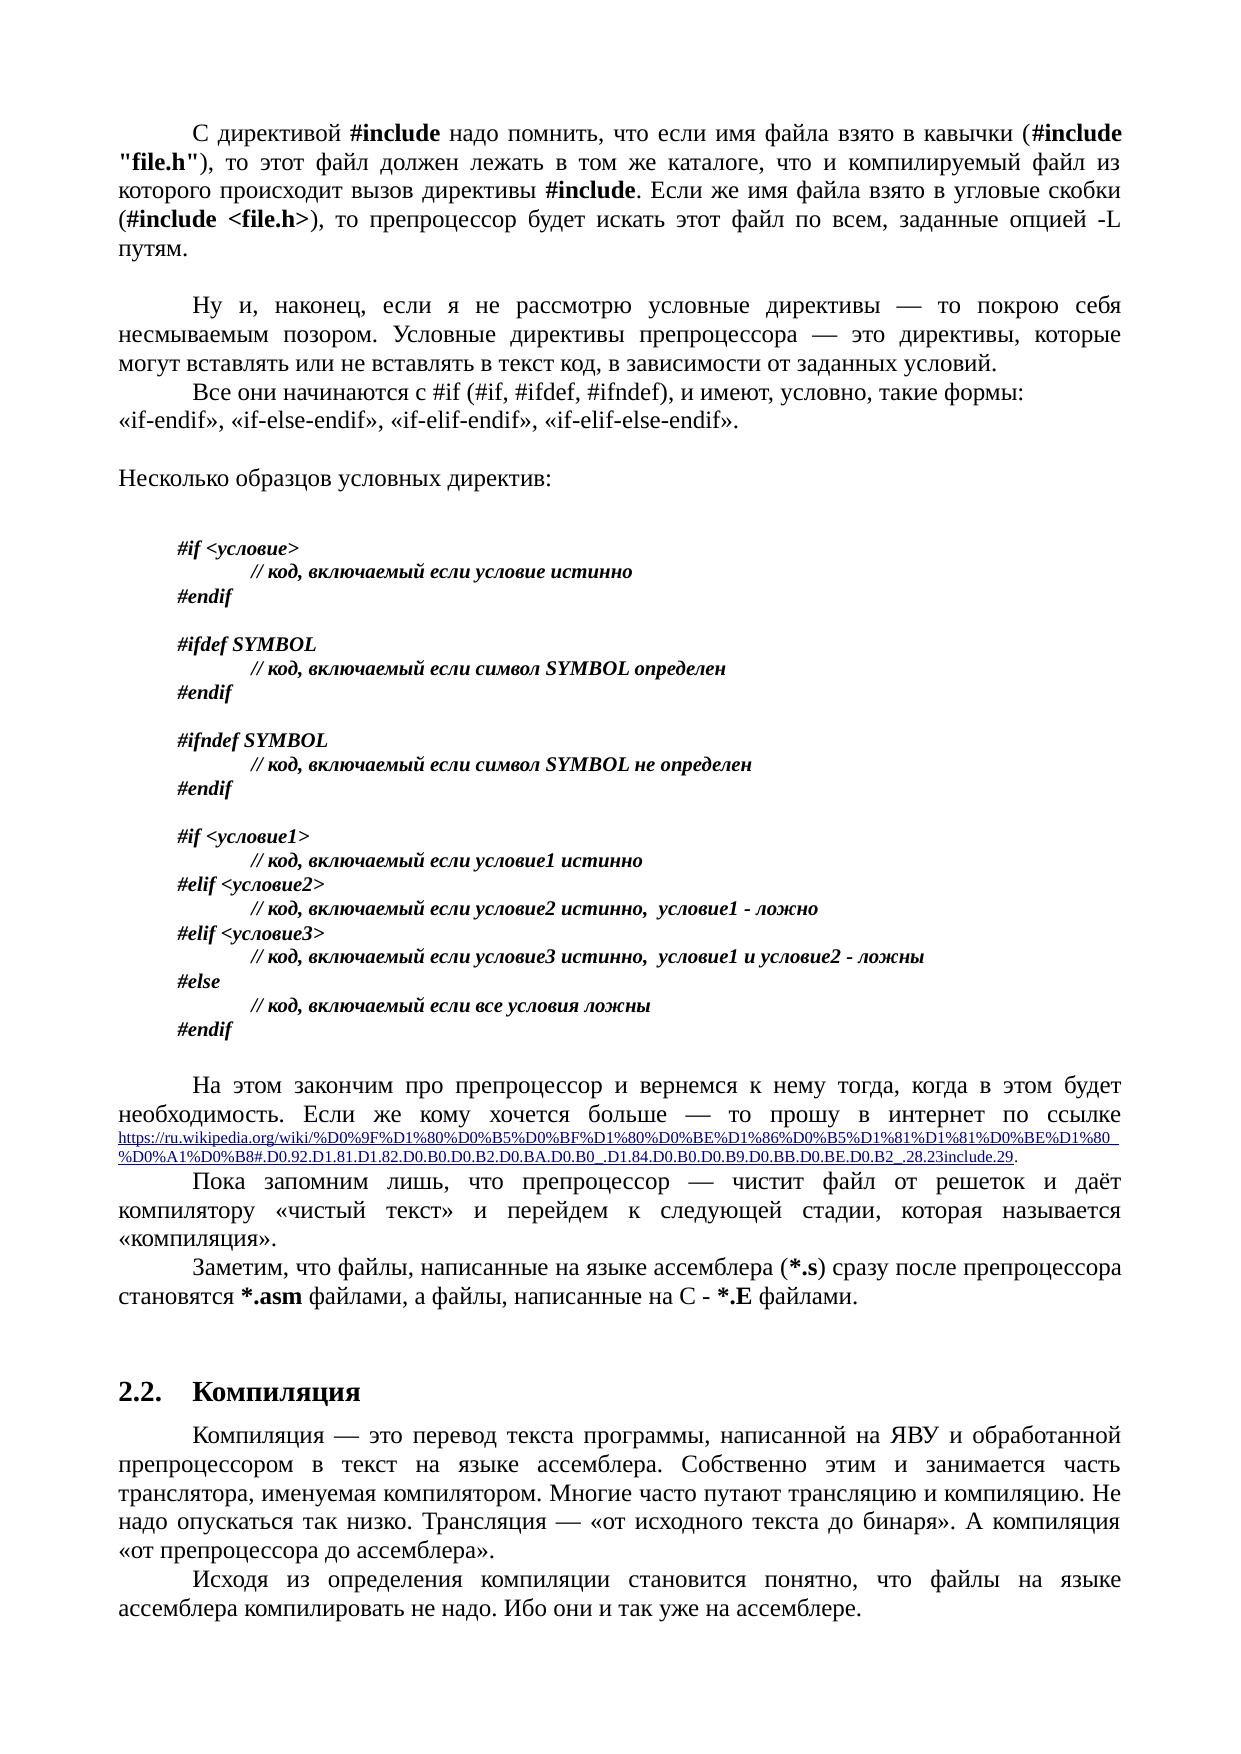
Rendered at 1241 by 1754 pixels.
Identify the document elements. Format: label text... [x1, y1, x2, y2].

subtitle Компиляция [118, 1374, 1122, 1408]
text // код, включаемый если условие1 истинно [177, 848, 945, 872]
text Заметим, что файлы, написанные на языке ассемблера (*.s) сразу после препроцессора становятся *.asm файлами, а файлы, написанные на C - *.E файлами. [118, 1252, 1122, 1310]
text Ну и, наконец, если я не рассмотрю условные директивы — то покрою себя несмываемым позором. Условные директивы препроцессора — это директивы, которые могут вставлять или не вставлять в текст код, в зависимости от заданных условий. [118, 291, 1122, 377]
text // код, включаемый если символ SYMBOL не определен [177, 752, 945, 776]
text #endif [177, 776, 945, 800]
text Исходя из определения компиляции становится понятно, что файлы на языке ассемблера компилировать не надо. Ибо они и так уже на ассемблере. [118, 1564, 1122, 1621]
text // код, включаемый если символ SYMBOL определен [177, 656, 945, 680]
text #if <условие1> [177, 824, 945, 848]
text #if <условие> [177, 535, 945, 559]
text Компиляция — это перевод текста программы, написанной на ЯВУ и обработанной препроцессором в текст на языке ассемблера. Собственно этим и занимается часть транслятора, именуемая компилятором. Многие часто путают трансляцию и компиляцию. Не надо опускаться так низко. Трансляция — «от исходного текста до бинаря». А компиляция «от препроцессора до ассемблера». [118, 1420, 1122, 1564]
text «if-endif», «if-else-endif», «if-elif-endif», «if-elif-else-endif». [118, 406, 1122, 434]
text #ifdef SYMBOL [177, 632, 945, 656]
text // код, включаемый если условие3 истинно, условие1 и условие2 - ложны [177, 944, 945, 968]
text С директивой #include надо помнить, что если имя файла взято в кавычки (#include "file.h"), то этот файл должен лежать в том же каталоге, что и компилируемый файл из которого происходит вызов директивы #include. Если же имя файла взято в угловые скобки (#include <file.h>), то препроцессор будет искать этот файл по всем, заданные опцией -L путям. [118, 118, 1122, 262]
text // код, включаемый если условие2 истинно, условие1 - ложно [177, 896, 945, 920]
text #ifndef SYMBOL [177, 728, 945, 752]
text На этом закончим про препроцессор и вернемся к нему тогда, когда в этом будет необходимость. Если же кому хочется больше — то прошу в интернет по ссылке https://ru.wikipedia.org/wiki/%D0%9F%D1%80%D0%B5%D0%BF%D1%80%D0%BE%D1%86%D0%B5%D1%81%D1%81%D0%BE%D1%80_%D0%A1%D0%B8#.D0.92.D1.81.D1.82.D0.B0.D0.B2.D0.BA.D0.B0_.D1.84.D0.B0.D0.B9.D0.BB.D0.BE.D0.B2_.28.23include.29. [118, 1070, 1122, 1166]
text // код, включаемый если все условия ложны [177, 993, 945, 1017]
text Пока запомним лишь, что препроцессор — чистит файл от решеток и даёт компилятору «чистый текст» и перейдем к следующей стадии, которая называется «компиляция». [118, 1166, 1122, 1252]
text #else [177, 968, 945, 993]
text #endif [177, 583, 945, 608]
text #endif [177, 680, 945, 704]
text #elif <условие3> [177, 920, 945, 944]
text // код, включаемый если условие истинно [177, 559, 945, 583]
text Несколько образцов условных директив: [118, 463, 1122, 492]
text #elif <условие2> [177, 872, 945, 896]
text #endif [177, 1017, 945, 1041]
text Все они начинаются с #if (#if, #ifdef, #ifndef), и имеют, условно, такие формы: [118, 377, 1122, 406]
